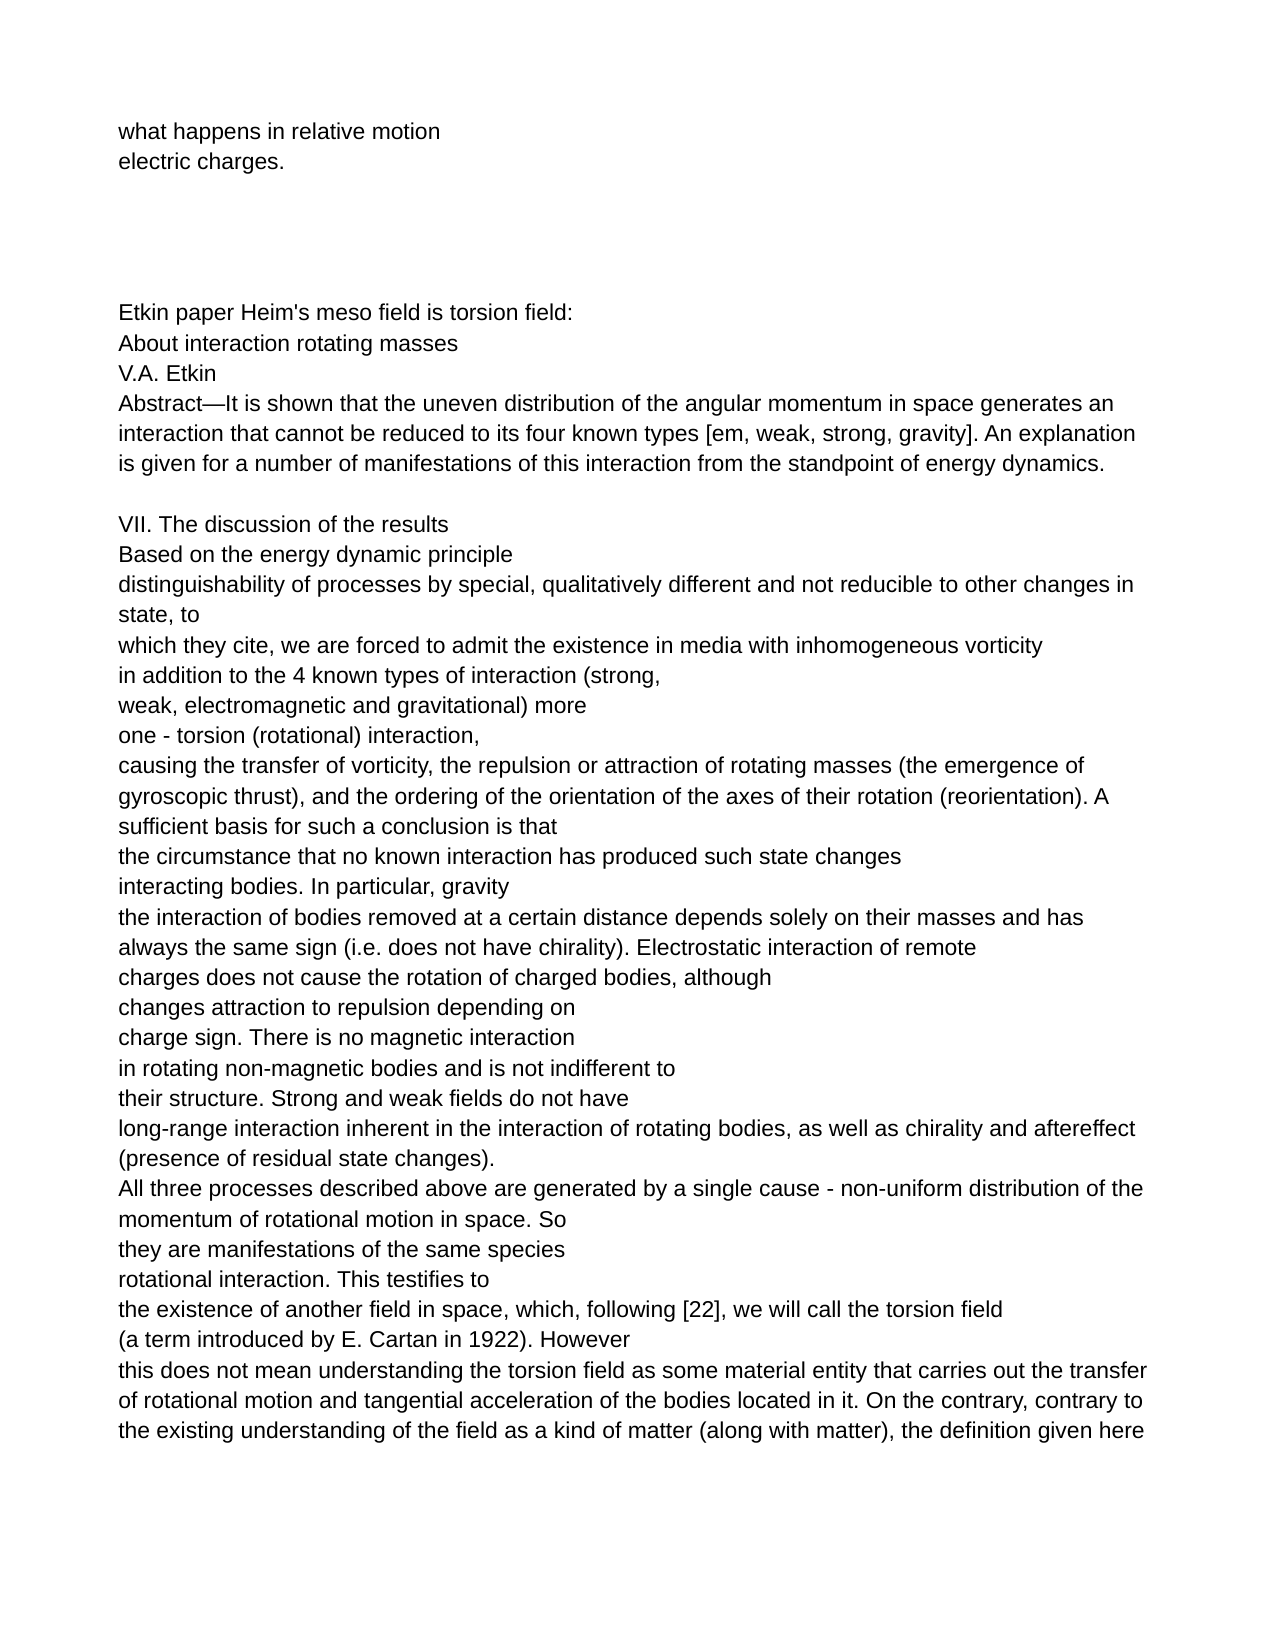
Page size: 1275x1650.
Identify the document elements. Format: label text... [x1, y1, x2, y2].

text (presence of residual state changes). [118, 1145, 1157, 1172]
text the circumstance that no known interaction has produced such state changes [118, 843, 1157, 869]
text rotational interaction. This testifies to [118, 1266, 1157, 1292]
text in addition to the 4 known types of interaction (strong, [118, 662, 1157, 688]
text their structure. Strong and weak fields do not have [118, 1085, 1157, 1111]
text this does not mean understanding the torsion field as some material entity that carries out the transfer of rotational motion and tangential acceleration of the bodies located in it. On the contrary, contrary to the existing understanding of the field as a kind of matter (along with matter), the definition given here [118, 1357, 1157, 1443]
text About interaction rotating masses [118, 329, 1157, 356]
text they are manifestations of the same species [118, 1236, 1157, 1262]
text causing the transfer of vorticity, the repulsion or attraction of rotating masses (the emergence of gyroscopic thrust), and the ordering of the orientation of the axes of their rotation (reorientation). A sufficient basis for such a conclusion is that [118, 752, 1157, 839]
text Etkin paper Heim's meso field is torsion field: [118, 299, 1157, 326]
text charge sign. There is no magnetic interaction [118, 1024, 1157, 1051]
text always the same sign (i.e. does not have chirality). Electrostatic interaction of remote [118, 934, 1157, 960]
text in rotating non-magnetic bodies and is not indifferent to [118, 1054, 1157, 1081]
text the existence of another field in space, which, following [22], we will call the torsion field [118, 1296, 1157, 1323]
text All three processes described above are generated by a single cause - non-uniform distribution of the momentum of rotational motion in space. So [118, 1175, 1157, 1232]
text distinguishability of processes by special, qualitatively different and not reducible to other changes in state, to [118, 571, 1157, 628]
text changes attraction to repulsion depending on [118, 994, 1157, 1021]
text weak, electromagnetic and gravitational) more [118, 692, 1157, 718]
text V.A. Etkin [118, 360, 1157, 386]
text which they cite, we are forced to admit the existence in media with inhomogeneous vorticity [118, 632, 1157, 658]
text the interaction of bodies removed at a certain distance depends solely on their masses and has [118, 903, 1157, 930]
text charges does not cause the rotation of charged bodies, although [118, 964, 1157, 990]
text one - torsion (rotational) interaction, [118, 722, 1157, 749]
text Based on the energy dynamic principle [118, 541, 1157, 567]
text Abstract—It is shown that the uneven distribution of the angular momentum in space generates an interaction that cannot be reduced to its four known types [em, weak, strong, gravity]. An explanation is given for a number of manifestations of this interaction from the standpoint of energy dynamics. [118, 390, 1157, 477]
text VII. The discussion of the results [118, 511, 1157, 537]
text what happens in relative motion electric charges. [118, 118, 1157, 175]
text (a term introduced by E. Cartan in 1922). However [118, 1326, 1157, 1353]
text interacting bodies. In particular, gravity [118, 873, 1157, 900]
text long-range interaction inherent in the interaction of rotating bodies, as well as chirality and aftereffect [118, 1115, 1157, 1141]
